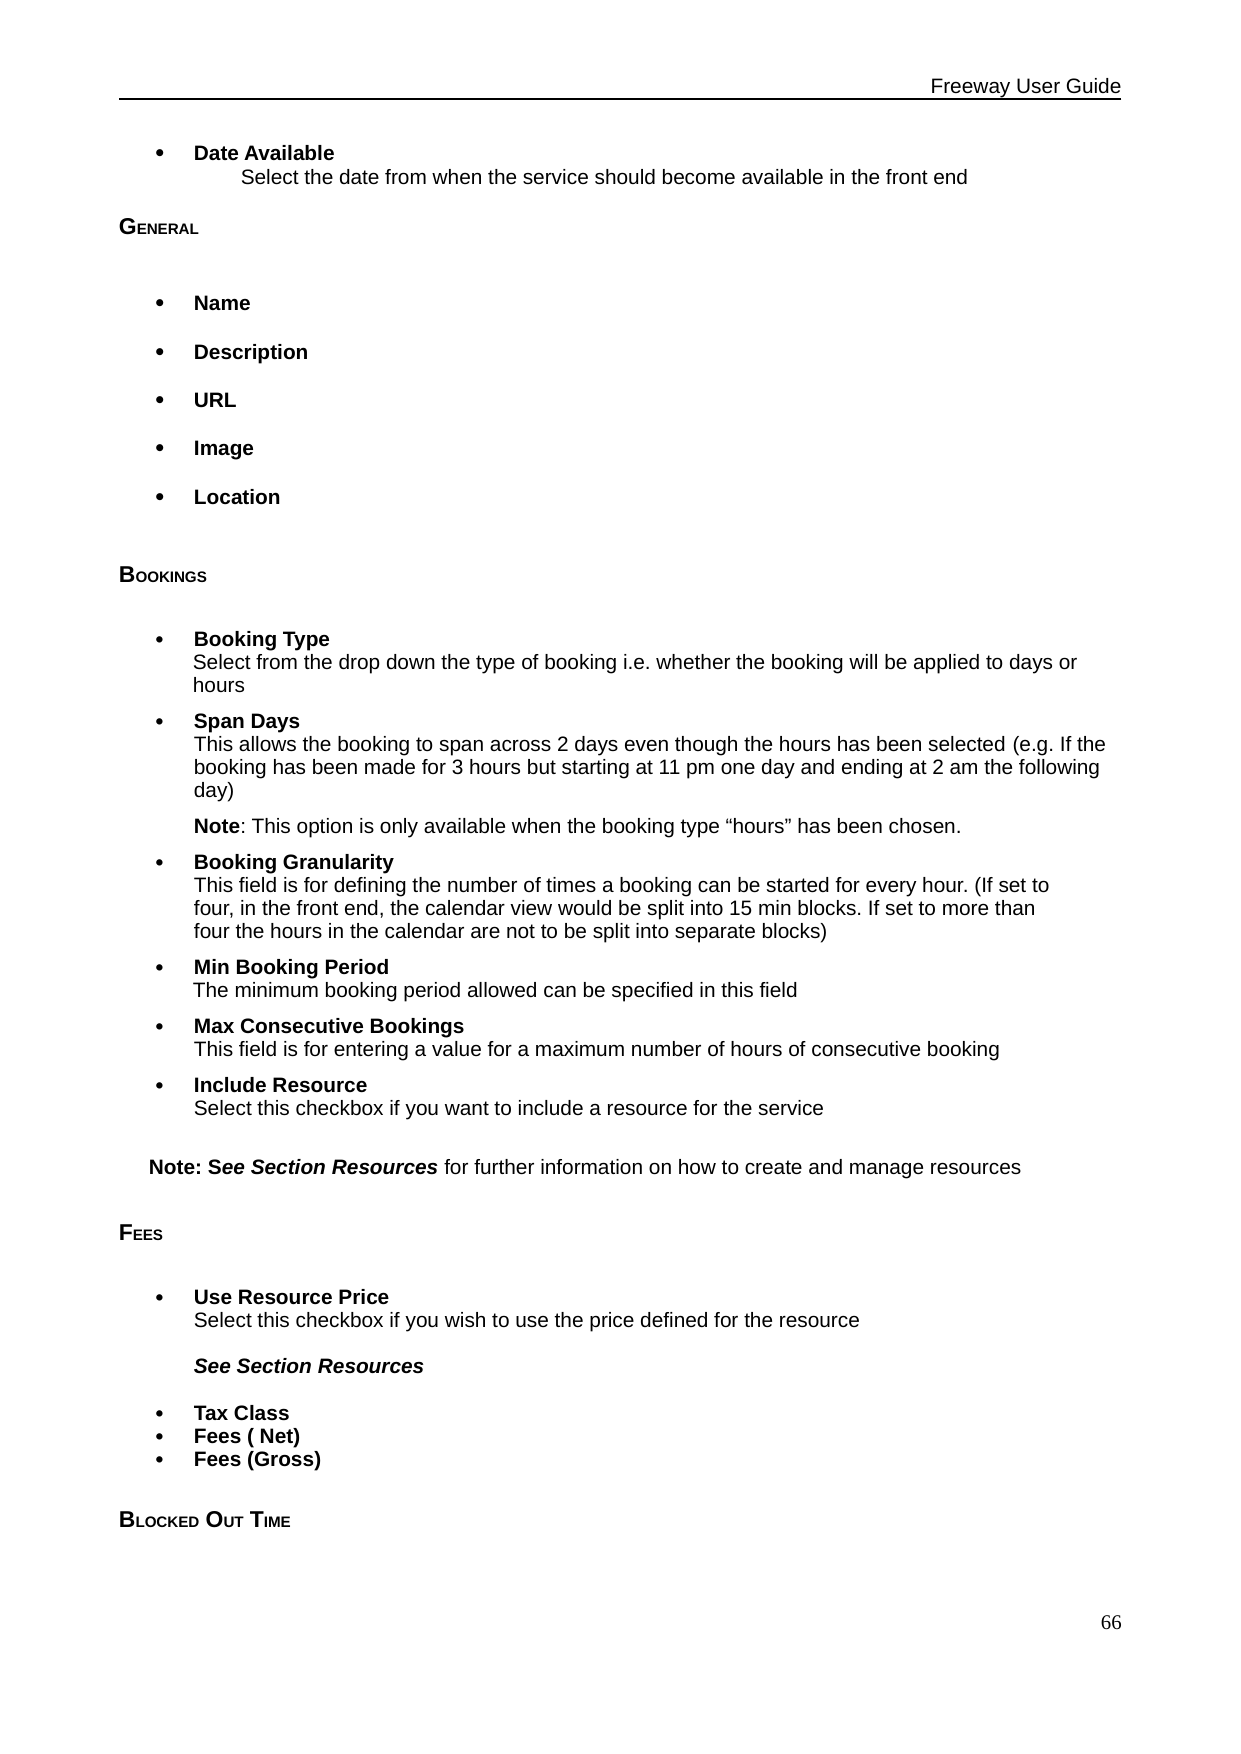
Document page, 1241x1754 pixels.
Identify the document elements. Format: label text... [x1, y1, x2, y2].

list Fees (Gross) [156, 1448, 1121, 1471]
list Use Resource Price [156, 1285, 1121, 1308]
text Select from the drop down the type of booking i.e. whether the booking will be applied to days or hours [193, 650, 1121, 697]
text Select this checkbox if you wish to use the price defined for the resource [156, 1308, 1121, 1332]
list Description [156, 340, 1121, 363]
subtitle Bookings [119, 561, 1121, 587]
text Note: This option is only available when the booking type “hours” has been chosen. [148, 815, 1121, 838]
list Min Booking Period [156, 956, 1121, 979]
text The minimum booking period allowed can be specified in this field [156, 979, 1121, 1002]
text Note: See Section Resources for further information on how to create and manage resources [149, 1156, 1121, 1179]
text See Section Resources [156, 1355, 1121, 1378]
list Tax Class [156, 1401, 1121, 1424]
list Name [156, 292, 1121, 315]
text Select the date from when the service should become available in the front end [194, 165, 1121, 188]
text This field is for entering a value for a maximum number of hours of consecutive booking [156, 1038, 1121, 1061]
text This field is for defining the number of times a booking can be started for every hour. (If set to four, in the front end, the calendar view would be split into 15 min blocks. If set to more than four the hours in the calendar are not to be split into separate blocks) [148, 874, 1121, 943]
list Location [156, 485, 1121, 508]
list Booking Type [156, 627, 1121, 650]
list Booking Granularity [156, 850, 1121, 874]
list Span Days [156, 709, 1121, 732]
text This allows the booking to span across 2 days even though the hours has been selected (e.g. If the booking has been made for 3 hours but starting at 11 pm one day and ending at 2 am the following day) [194, 732, 1121, 802]
list Image [156, 437, 1121, 460]
subtitle General [119, 213, 1121, 239]
list Max Consecutive Bookings [156, 1015, 1121, 1038]
list URL [156, 388, 1121, 412]
list Include Resource [156, 1074, 1121, 1097]
text Select this checkbox if you want to include a resource for the service [148, 1097, 1121, 1120]
list Date Available [156, 142, 1121, 165]
subtitle Fees [119, 1219, 1121, 1245]
list Fees ( Net) [156, 1424, 1121, 1448]
subtitle Blocked Out Time [119, 1507, 1121, 1532]
